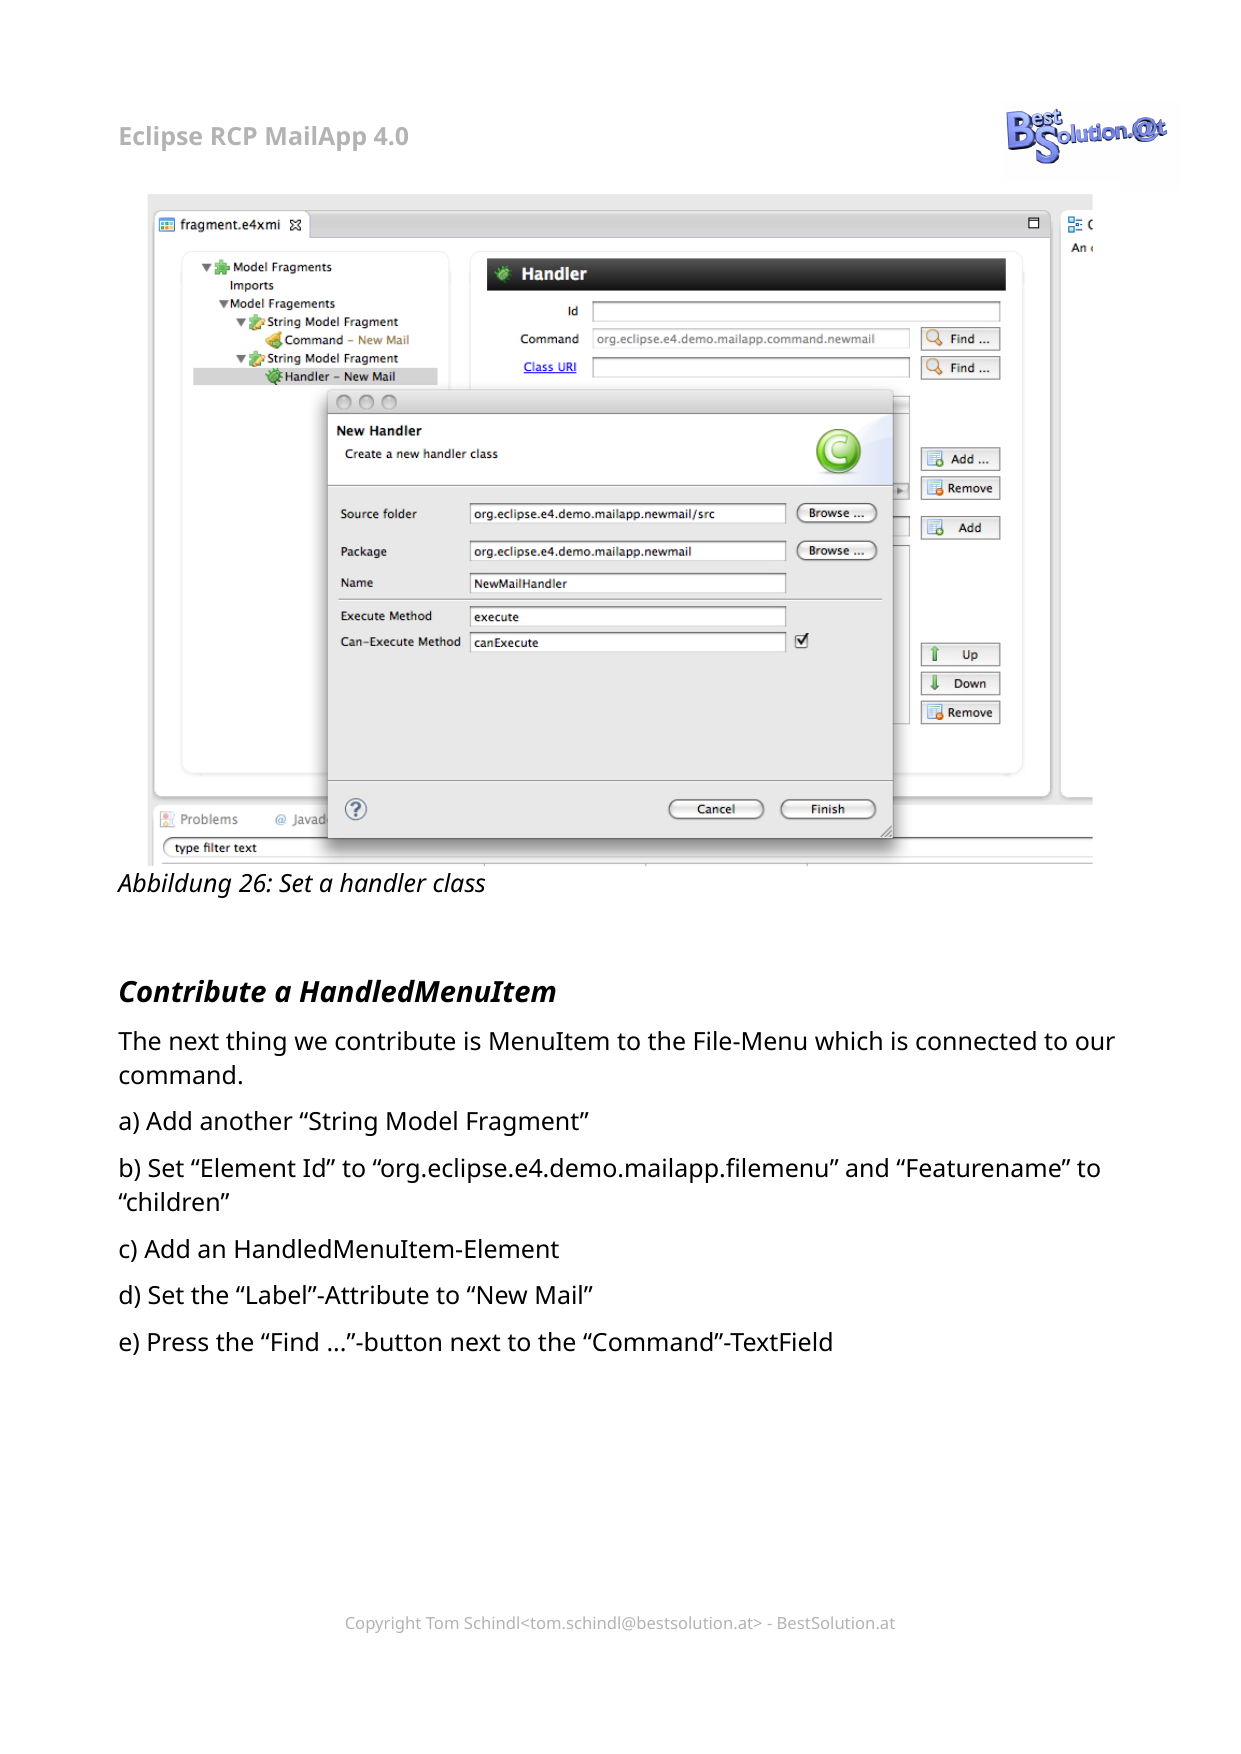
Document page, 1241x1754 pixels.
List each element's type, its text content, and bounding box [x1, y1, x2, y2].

text a) Add another “String Model Fragment” [118, 1104, 1122, 1138]
text The next thing we contribute is MenuItem to the File-Menu which is connected to our command. [118, 1023, 1122, 1092]
text c) Add an HandledMenuItem-Element [118, 1231, 1122, 1265]
picture [147, 194, 1093, 866]
subtitle Contribute a HandledMenuItem [118, 971, 1122, 1011]
text Abbildung 26: Set a handler class [118, 866, 1122, 900]
text e) Press the “Find ...”-button next to the “Command”-TextField [118, 1324, 1122, 1358]
text d) Set the “Label”-Attribute to “New Mail” [118, 1278, 1122, 1312]
picture [1002, 101, 1181, 191]
text b) Set “Element Id” to “org.eclipse.e4.demo.mailapp.filemenu” and “Featurename” to “children” [118, 1151, 1122, 1219]
